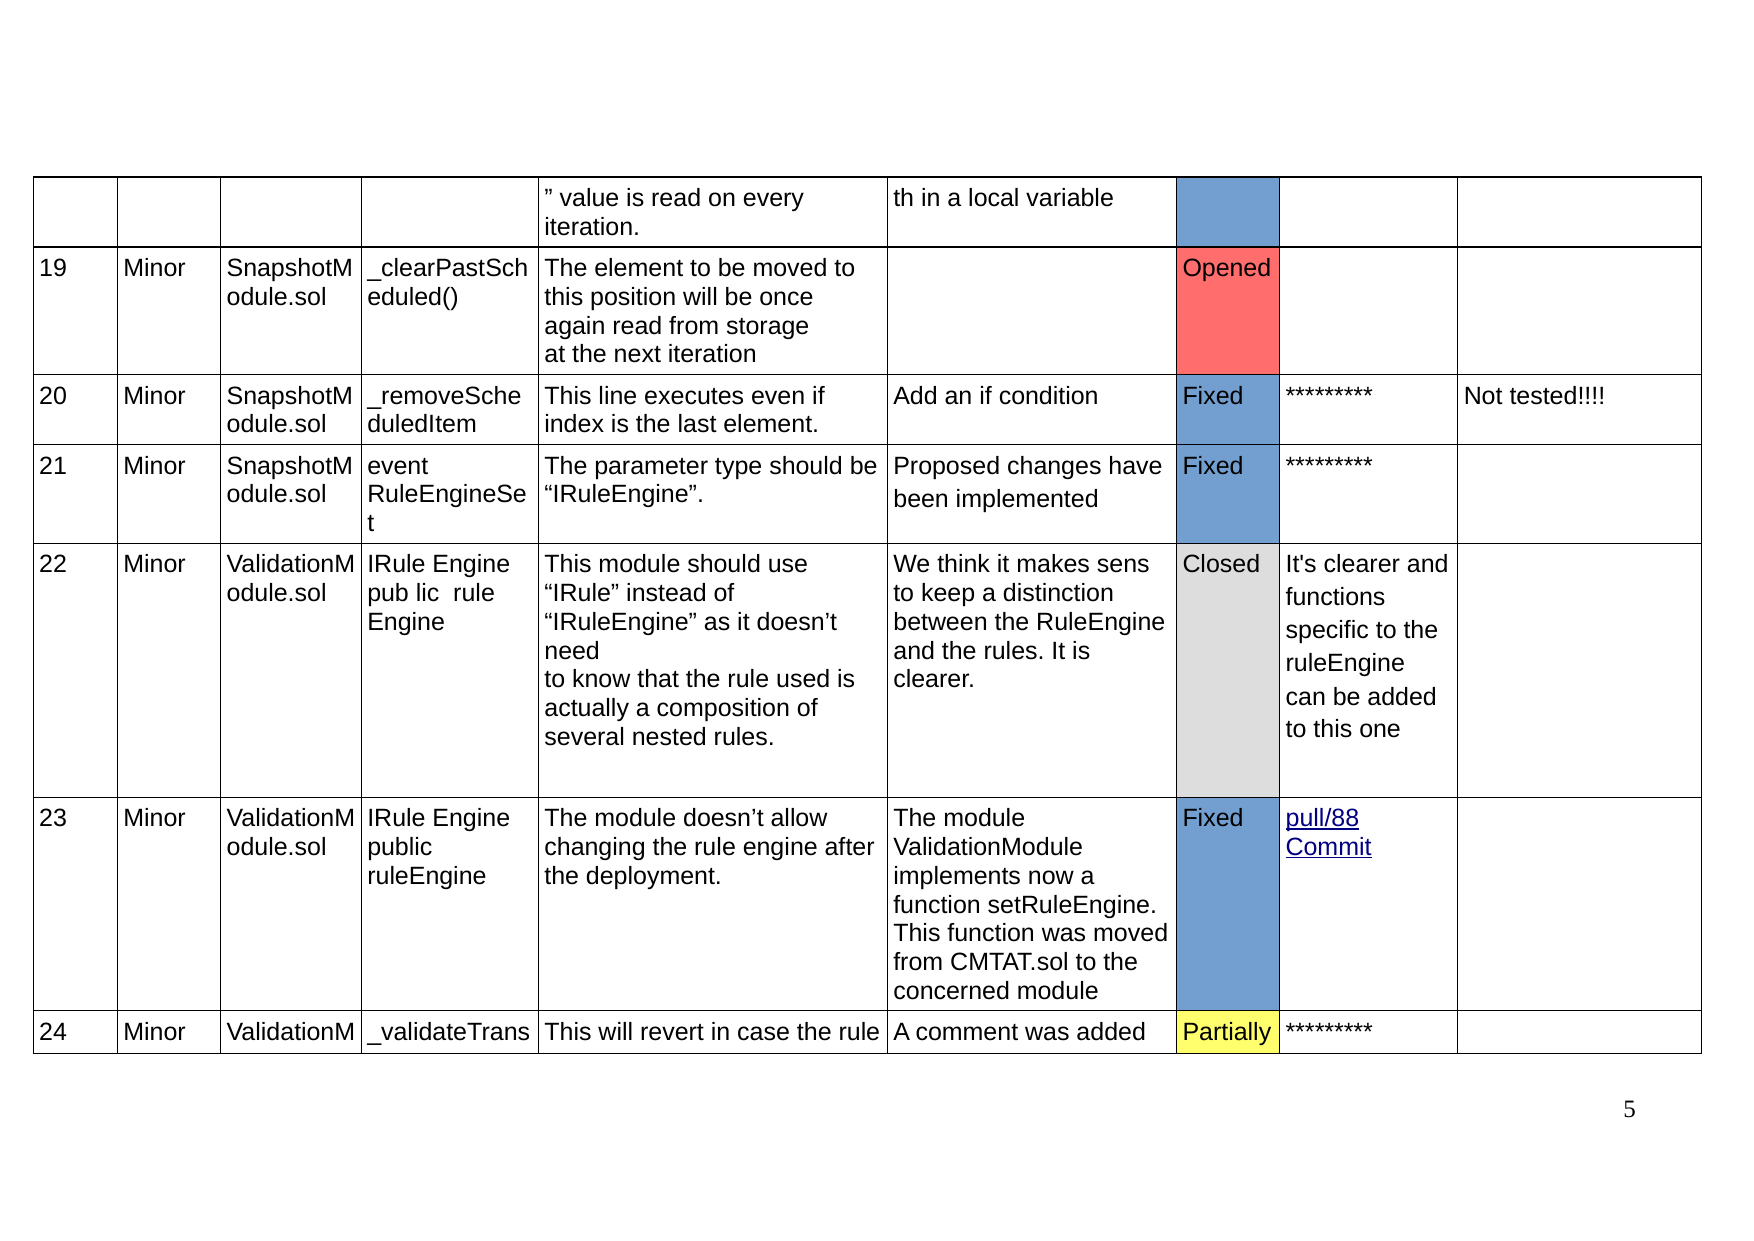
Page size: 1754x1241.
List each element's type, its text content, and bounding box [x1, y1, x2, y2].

table_cell 24 [34, 1011, 117, 1053]
table_cell Minor [118, 445, 220, 543]
table_cell 21 [34, 445, 117, 543]
table_cell A comment was added [888, 1011, 1176, 1053]
table_cell IRule Engine public ruleEngine [362, 798, 538, 1010]
table_cell The module doesn’t allow changing the rule engine after the deployment. [539, 798, 887, 1010]
table_cell _removeScheduledItem [362, 375, 538, 444]
table_cell ValidationModule.sol [221, 544, 361, 797]
table_cell Opened [1177, 248, 1279, 374]
table_cell The module ValidationModule implements now a function setRuleEngine. This function was moved from CMTAT.sol to the concerned module [888, 798, 1176, 1010]
table_cell Minor [118, 248, 220, 374]
table_cell _clearPastScheduled() [362, 248, 538, 374]
table_cell ********* [1280, 375, 1457, 444]
table_cell Minor [118, 1011, 220, 1053]
table_cell [1458, 178, 1701, 246]
table_cell ********* [1280, 1011, 1457, 1053]
table_cell Add an if condition [888, 375, 1176, 444]
table_cell [362, 178, 538, 246]
table_cell th in a local variable [888, 178, 1176, 246]
table_cell This will revert in case the rule [539, 1011, 887, 1053]
table_cell Closed [1177, 544, 1279, 797]
table_cell Fixed [1177, 798, 1279, 1010]
table_cell [118, 178, 220, 246]
table_cell Fixed [1177, 445, 1279, 543]
table_cell [34, 178, 117, 246]
table_cell [1280, 178, 1457, 246]
table_cell [1458, 544, 1701, 797]
table_cell Minor [118, 544, 220, 797]
table_cell 19 [34, 248, 117, 374]
table_cell [1458, 798, 1701, 1010]
table_cell ValidationM [221, 1011, 361, 1053]
table_cell [221, 178, 361, 246]
table_cell SnapshotModule.sol [221, 445, 361, 543]
table_cell [1280, 248, 1457, 374]
table_cell SnapshotModule.sol [221, 248, 361, 374]
table_cell The parameter type should be “IRuleEngine”. [539, 445, 887, 543]
table_cell IRule Engine pub lic rule Engine [362, 544, 538, 797]
table_cell [1177, 178, 1279, 246]
table_cell This line executes even if index is the last element. [539, 375, 887, 444]
table_cell Not tested!!!! [1458, 375, 1701, 444]
table_cell This module should use “IRule” instead of “IRuleEngine” as it doesn’t need to know that the rule used is actually a composition of several nested rules. [539, 544, 887, 797]
table_cell event RuleEngineSet [362, 445, 538, 543]
table_cell pull/88 Commit [1280, 798, 1457, 1010]
table_cell Fixed [1177, 375, 1279, 444]
table_cell [888, 248, 1176, 374]
table_cell Minor [118, 798, 220, 1010]
table_cell [1458, 445, 1701, 543]
table_cell SnapshotModule.sol [221, 375, 361, 444]
table_cell Partially [1177, 1011, 1279, 1053]
table_cell We think it makes sens to keep a distinction between the RuleEngine and the rules. It is clearer. [888, 544, 1176, 797]
table_cell [1458, 1011, 1701, 1053]
table_cell 23 [34, 798, 117, 1010]
table_cell _validateTrans [362, 1011, 538, 1053]
table_cell 20 [34, 375, 117, 444]
table_cell ” value is read on every iteration. [539, 178, 887, 246]
table_cell ********* [1280, 445, 1457, 543]
table_cell ValidationModule.sol [221, 798, 361, 1010]
table_cell Proposed changes have been implemented [888, 445, 1176, 543]
table_cell It's clearer and functions specific to the ruleEngine can be added to this one [1280, 544, 1457, 797]
table_cell Minor [118, 375, 220, 444]
table_cell [1458, 248, 1701, 374]
table_cell The element to be moved to this position will be once again read from storage at the next iteration [539, 248, 887, 374]
table_cell 22 [34, 544, 117, 797]
